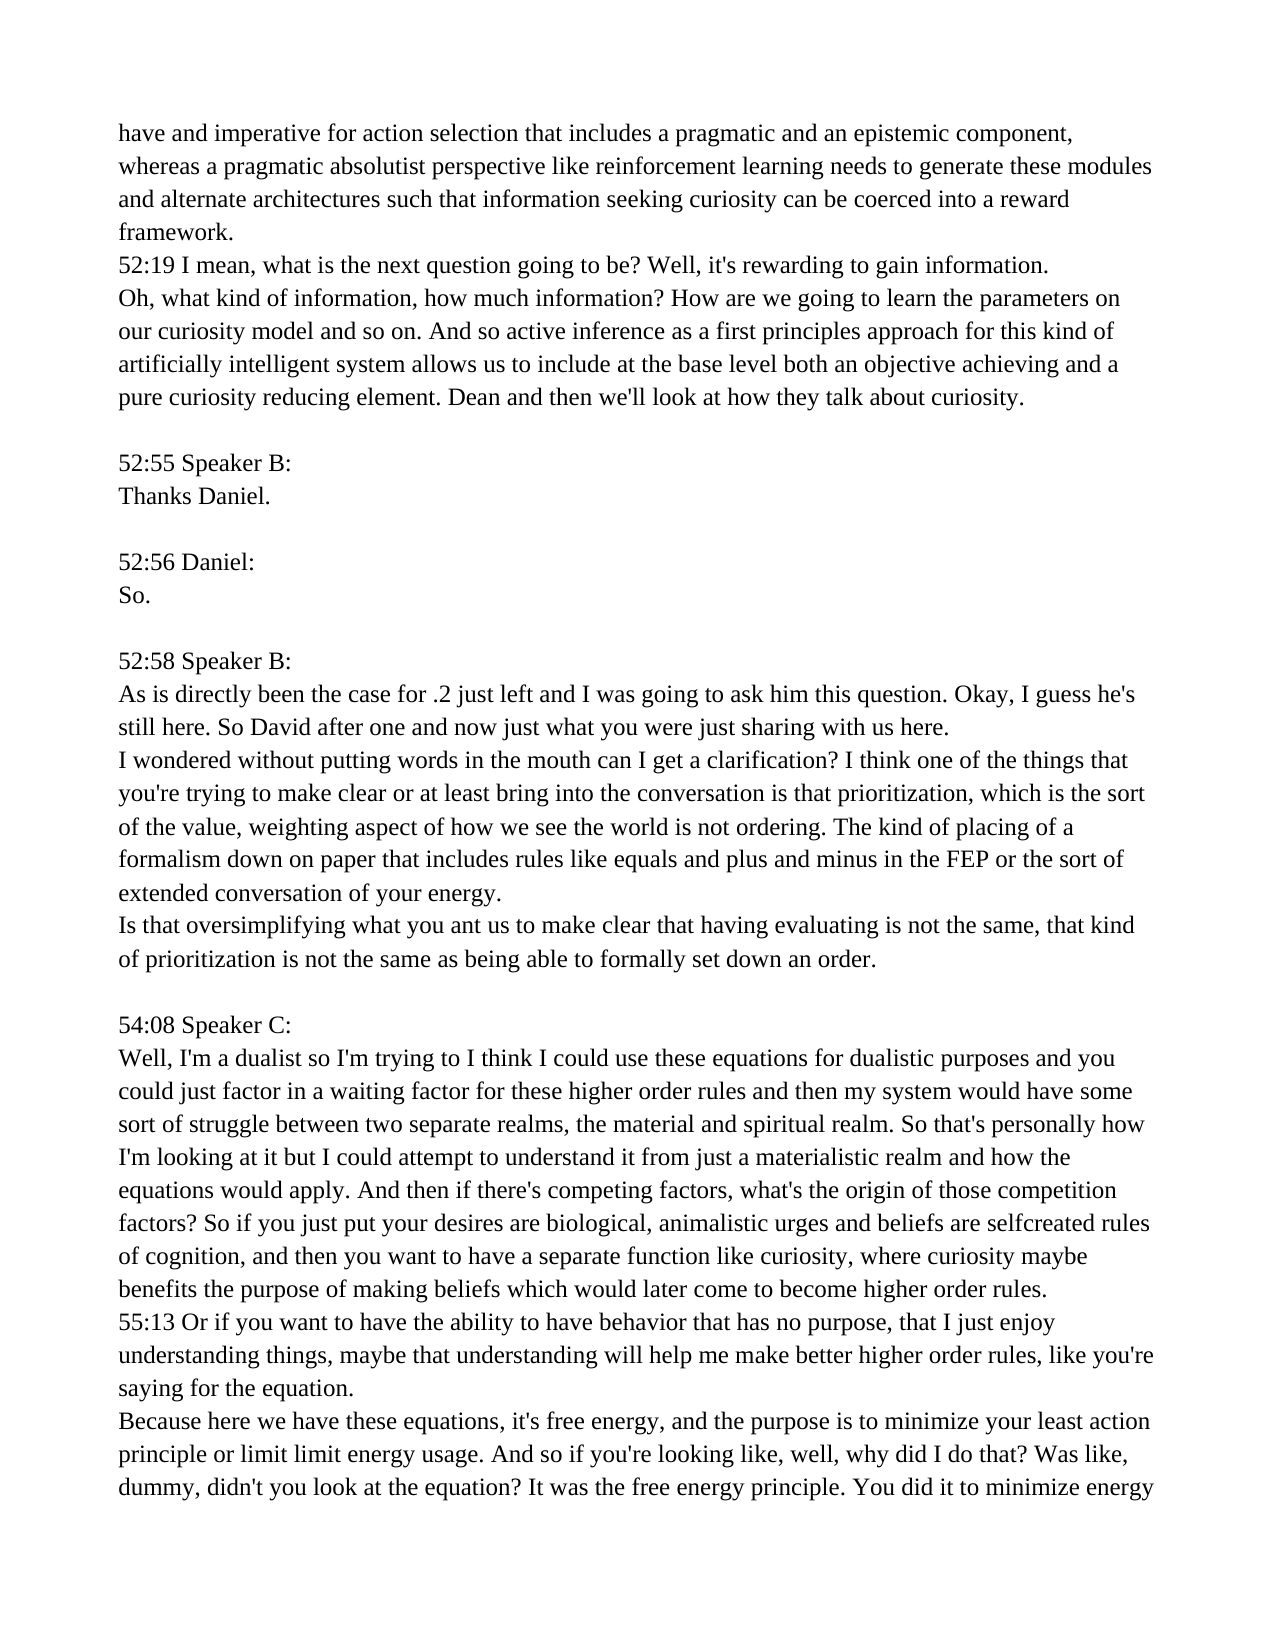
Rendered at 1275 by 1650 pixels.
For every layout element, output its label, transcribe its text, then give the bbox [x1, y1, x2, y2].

text 54:08 Speaker C: [118, 1010, 1157, 1038]
text 52:56 Daniel: [118, 547, 1157, 576]
text Thanks Daniel. [118, 481, 1157, 510]
text 55:13 Or if you want to have the ability to have behavior that has no purpose, that I just enjoy understanding things, maybe that understanding will help me make better higher order rules, like you're saying for the equation. [118, 1307, 1157, 1402]
text 52:58 Speaker B: [118, 646, 1157, 675]
text So. [118, 580, 1157, 609]
text I wondered without putting words in the mouth can I get a clarification? I think one of the things that you're trying to make clear or at least bring into the conversation is that prioritization, which is the sort of the value, weighting aspect of how we see the world is not ordering. The kind of placing of a formalism down on paper that includes rules like equals and plus and minus in the FEP or the sort of extended conversation of your energy. [118, 746, 1157, 906]
text Is that oversimplifying what you ant us to make clear that having evaluating is not the same, that kind of prioritization is not the same as being able to formally set down an order. [118, 911, 1157, 972]
text As is directly been the case for .2 just left and I was going to ask him this question. Okay, I guess he's still here. So David after one and now just what you were just sharing with us here. [118, 679, 1157, 741]
text 52:55 Speaker B: [118, 448, 1157, 477]
text Well, I'm a dualist so I'm trying to I think I could use these equations for dualistic purposes and you could just factor in a waiting factor for these higher order rules and then my system would have some sort of struggle between two separate realms, the material and spiritual realm. So that's personally how I'm looking at it but I could attempt to understand it from just a materialistic realm and how the equations would apply. And then if there's competing factors, what's the origin of those competition factors? So if you just put your desires are biological, animalistic urges and beliefs are selfcreated rules of cognition, and then you want to have a separate function like curiosity, where curiosity maybe benefits the purpose of making beliefs which would later come to become higher order rules. [118, 1043, 1157, 1303]
text Oh, what kind of information, how much information? How are we going to learn the parameters on our curiosity model and so on. And so active inference as a first principles approach for this kind of artificially intelligent system allows us to include at the base level both an objective achieving and a pure curiosity reducing element. Dean and then we'll look at how they talk about curiosity. [118, 283, 1157, 411]
text 52:19 I mean, what is the next question going to be? Well, it's rewarding to gain information. [118, 250, 1157, 279]
text have and imperative for action selection that includes a pragmatic and an epistemic component, whereas a pragmatic absolutist perspective like reinforcement learning needs to generate these modules and alternate architectures such that information seeking curiosity can be coerced into a reward framework. [118, 118, 1157, 246]
text Because here we have these equations, it's free energy, and the purpose is to minimize your least action principle or limit limit energy usage. And so if you're looking like, well, why did I do that? Was like, dummy, didn't you look at the equation? It was the free energy principle. You did it to minimize energy [118, 1406, 1157, 1501]
